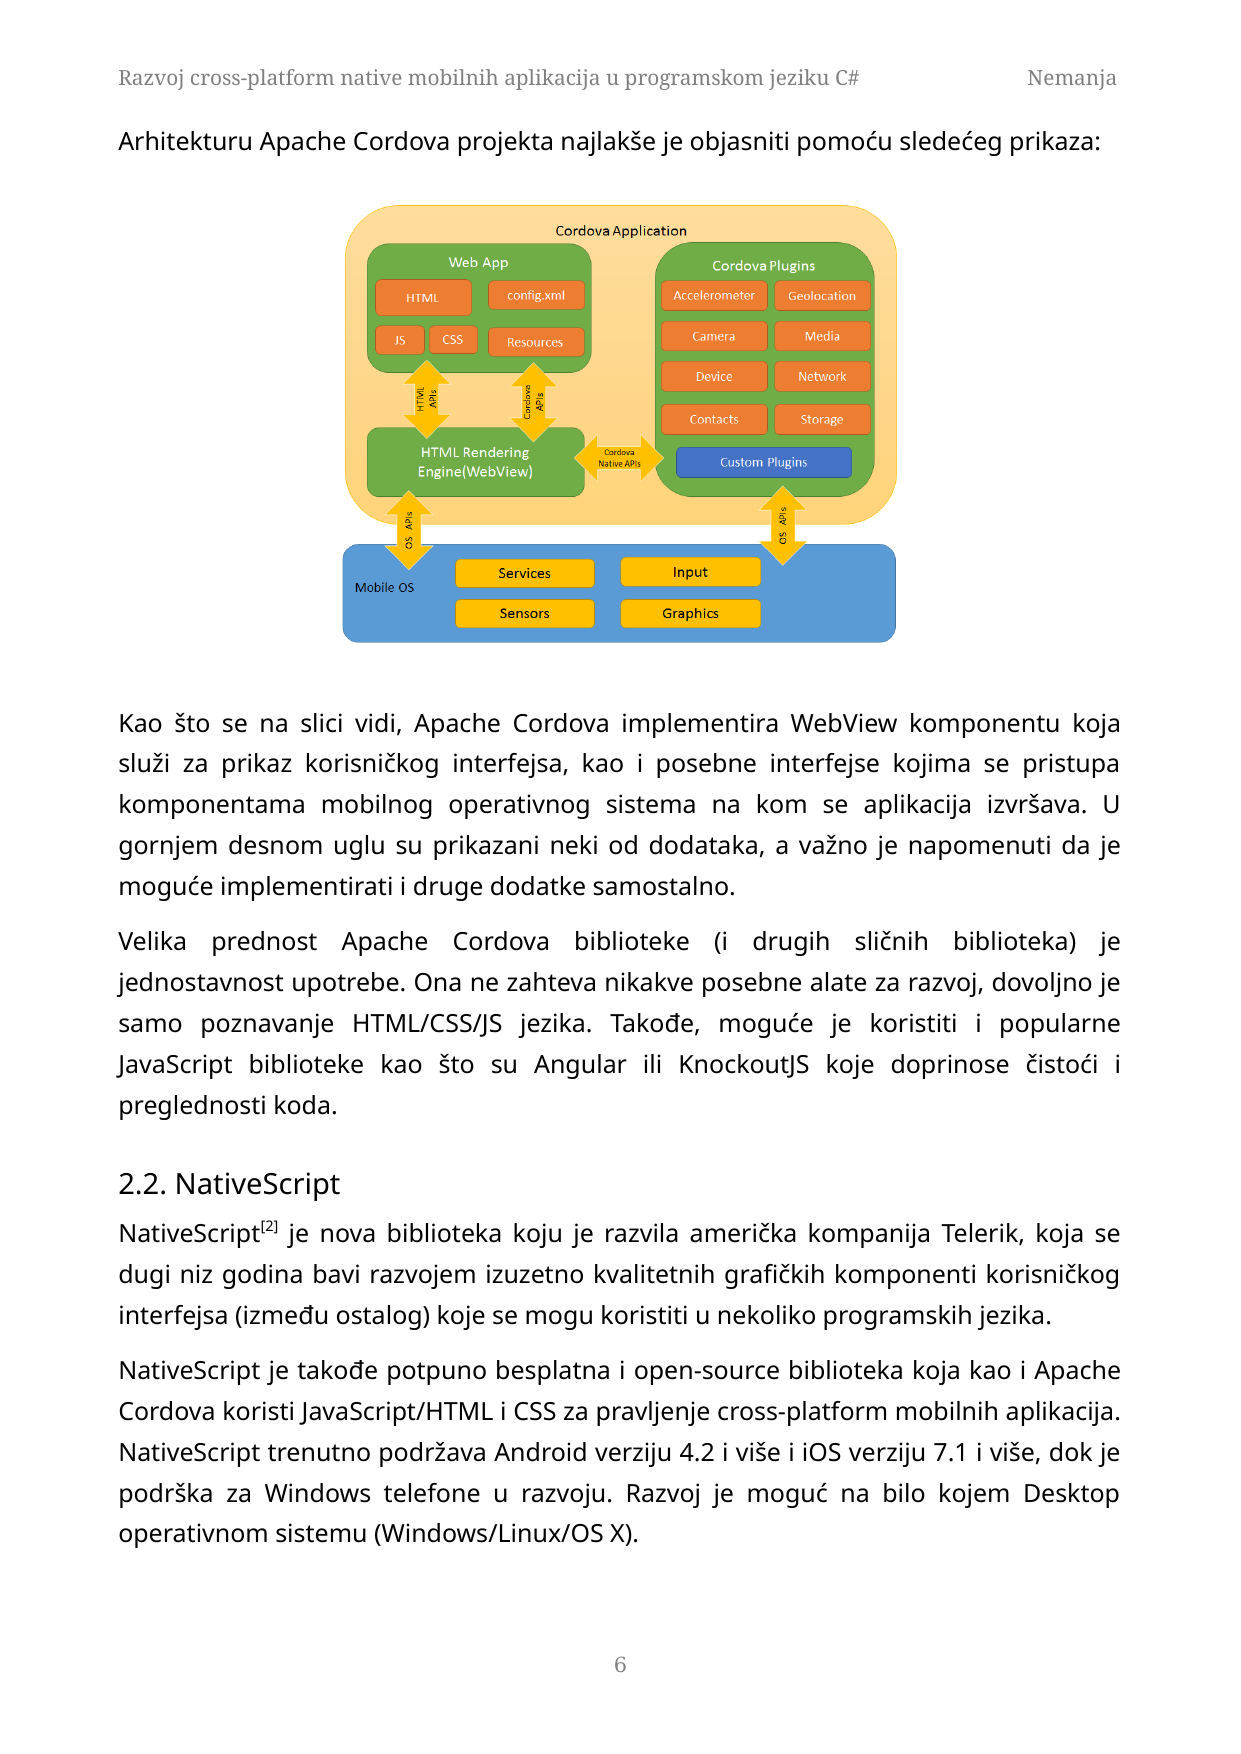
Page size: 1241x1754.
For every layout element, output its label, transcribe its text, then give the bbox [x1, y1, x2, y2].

text NativeScript[2] je nova biblioteka koju je razvila američka kompanija Telerik, koja se dugi niz godina bavi razvojem izuzetno kvalitetnih grafičkih komponenti korisničkog interfejsa (između ostalog) koje se mogu koristiti u nekoliko programskih jezika. [118, 1216, 1122, 1331]
subtitle 2.2. NativeScript [118, 1163, 1122, 1203]
text NativeScript je takođe potpuno besplatna i open-source biblioteka koja kao i Apache Cordova koristi JavaScript/HTML i CSS za pravljenje cross-platform mobilnih aplikacija. NativeScript trenutno podržava Android verziju 4.2 i više i iOS verziju 7.1 i više, dok je podrška za Windows telefone u razvoju. Razvoj je moguć na bilo kojem Desktop operativnom sistemu (Windows/Linux/OS X). [118, 1353, 1122, 1550]
text Arhitekturu Apache Cordova projekta najlakše je objasniti pomoću sledećeg prikaza: [118, 123, 1122, 157]
text Kao što se na slici vidi, Apache Cordova implementira WebView komponentu koja služi za prikaz korisničkog interfejsa, kao i posebne interfejse kojima se pristupa komponentama mobilnog operativnog sistema na kom se aplikacija izvršava. U gornjem desnom uglu su prikazani neki od dodataka, a važno je napomenuti da je moguće implementirati i druge dodatke samostalno. [118, 705, 1122, 903]
text Velika prednost Apache Cordova biblioteke (i drugih sličnih biblioteka) je jednostavnost upotrebe. Ona ne zahteva nikakve posebne alate za razvoj, dovoljno je samo poznavanje HTML/CSS/JS jezika. Takođe, moguće je koristiti i popularne JavaScript biblioteke kao što su Angular ili KnockoutJS koje doprinose čistoći i preglednosti koda. [118, 924, 1122, 1121]
picture [342, 203, 898, 643]
